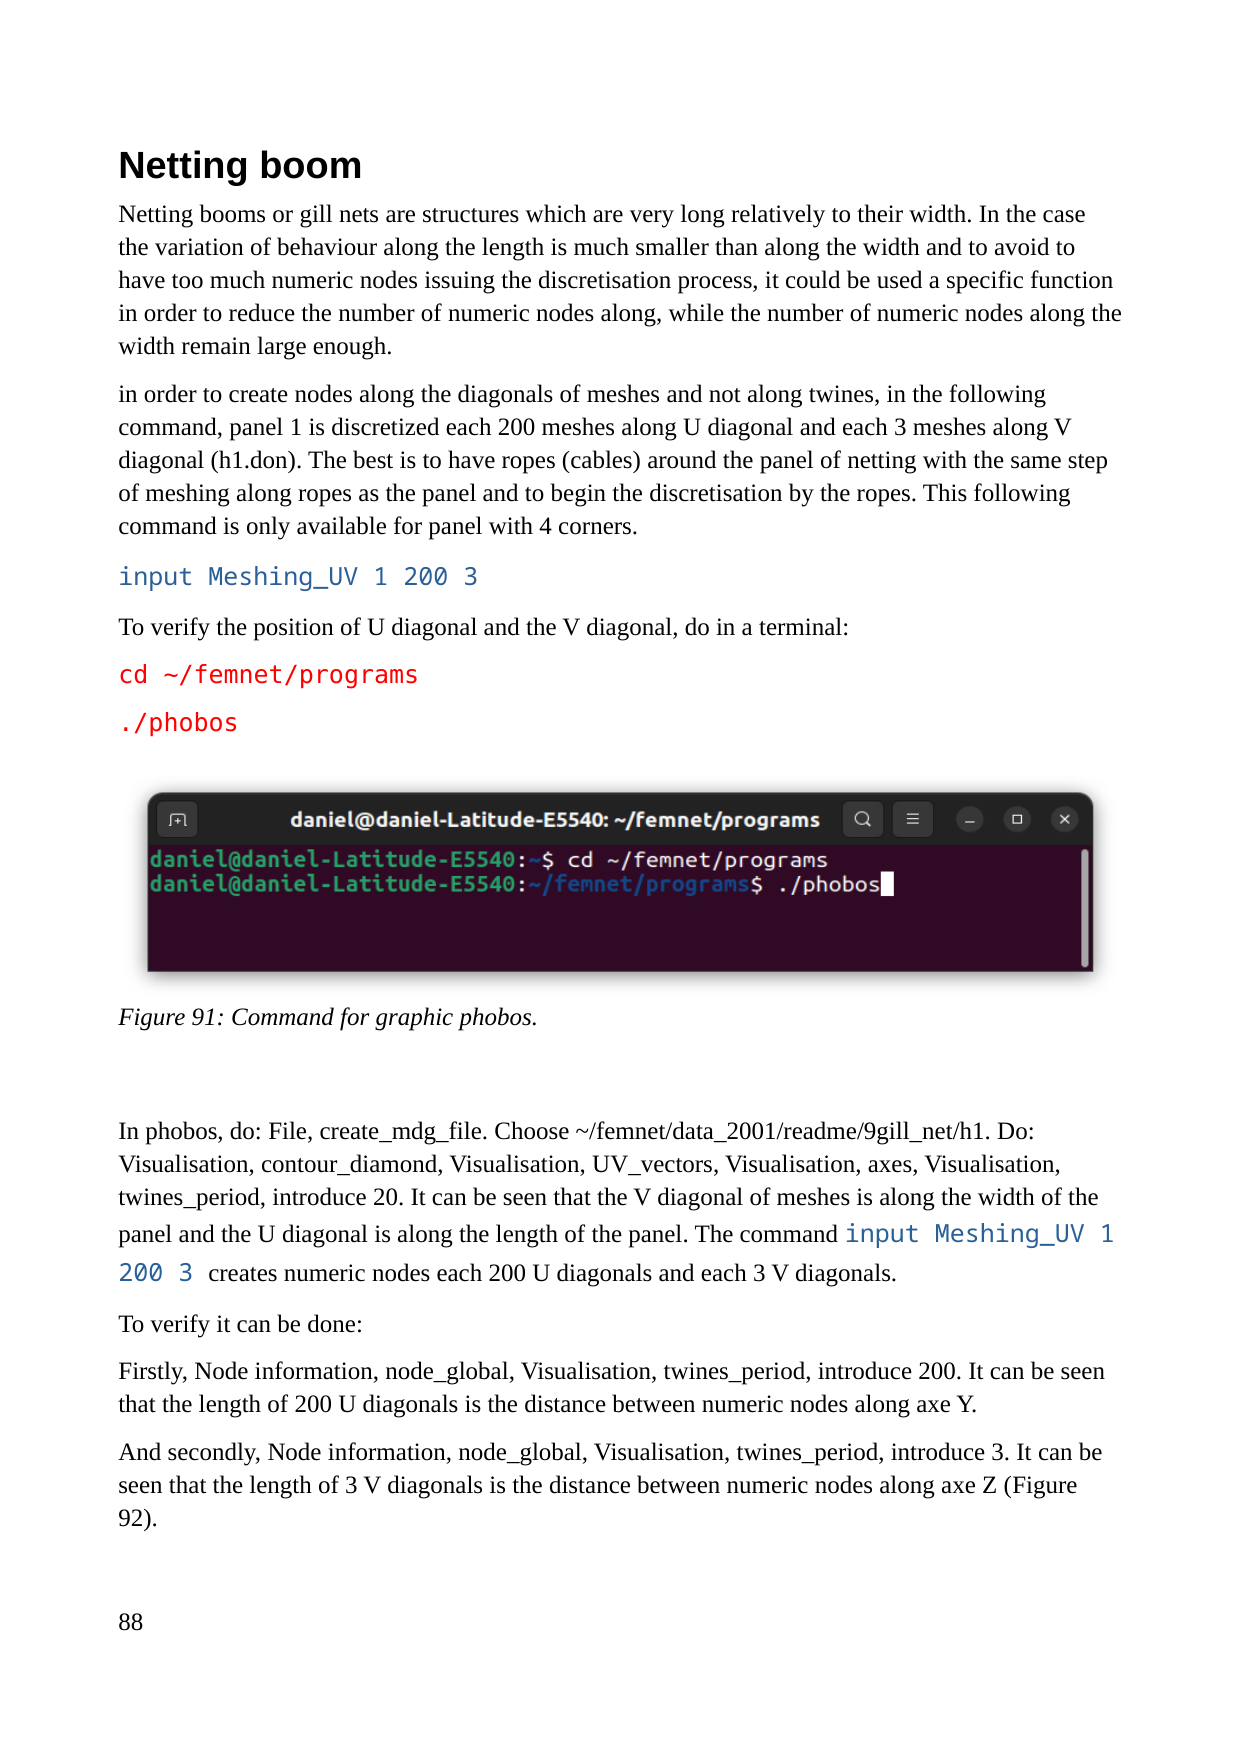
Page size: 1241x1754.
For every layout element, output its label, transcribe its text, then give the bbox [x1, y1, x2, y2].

text To verify it can be done: [118, 1309, 1122, 1338]
text Netting booms or gill nets are structures which are very long relatively to their width. In the case the variation of behaviour along the length is much smaller than along the width and to avoid to have too much numeric nodes issuing the discretisation process, it could be used a specific function in order to reduce the number of numeric nodes along, while the number of numeric nodes along the width remain large enough. [118, 199, 1122, 360]
text cd ~/femnet/programs [118, 660, 1122, 689]
subtitle Netting boom [118, 143, 1122, 187]
text Firstly, Node information, node_global, Visualisation, twines_period, introduce 200. It can be seen that the length of 200 U diagonals is the distance between numeric nodes along axe Y. [118, 1356, 1122, 1418]
text To verify the position of U diagonal and the V diagonal, do in a terminal: [118, 612, 1122, 641]
text ./phobos [118, 708, 1122, 737]
text Figure 91: Command for graphic phobos. [118, 1003, 1122, 1031]
text input Meshing_UV 1 200 3 [118, 559, 1122, 593]
text in order to create nodes along the diagonals of meshes and not along twines, in the following command, panel 1 is discretized each 200 meshes along U diagonal and each 3 meshes along V diagonal (h1.don). The best is to have ropes (cables) around the panel of netting with the same step of meshing along ropes as the panel and to begin the discretisation by the ropes. This following command is only available for panel with 4 corners. [118, 379, 1122, 540]
text In phobos, do: File, create_mdg_file. Choose ~/femnet/data_2001/readme/9gill_net/h1. Do: Visualisation, contour_diamond, Visualisation, UV_vectors, Visualisation, axes, Visualisation, twines_period, introduce 20. It can be seen that the V diagonal of meshes is along the width of the panel and the U diagonal is along the length of the panel. The command input Meshing_UV 1 200 3 creates numeric nodes each 200 U diagonals and each 3 V diagonals. [118, 1116, 1122, 1289]
text And secondly, Node information, node_global, Visualisation, twines_period, introduce 3. It can be seen that the length of 3 V diagonals is the distance between numeric nodes along axe Z (Figure 92). [118, 1437, 1122, 1532]
picture [118, 768, 1123, 1003]
